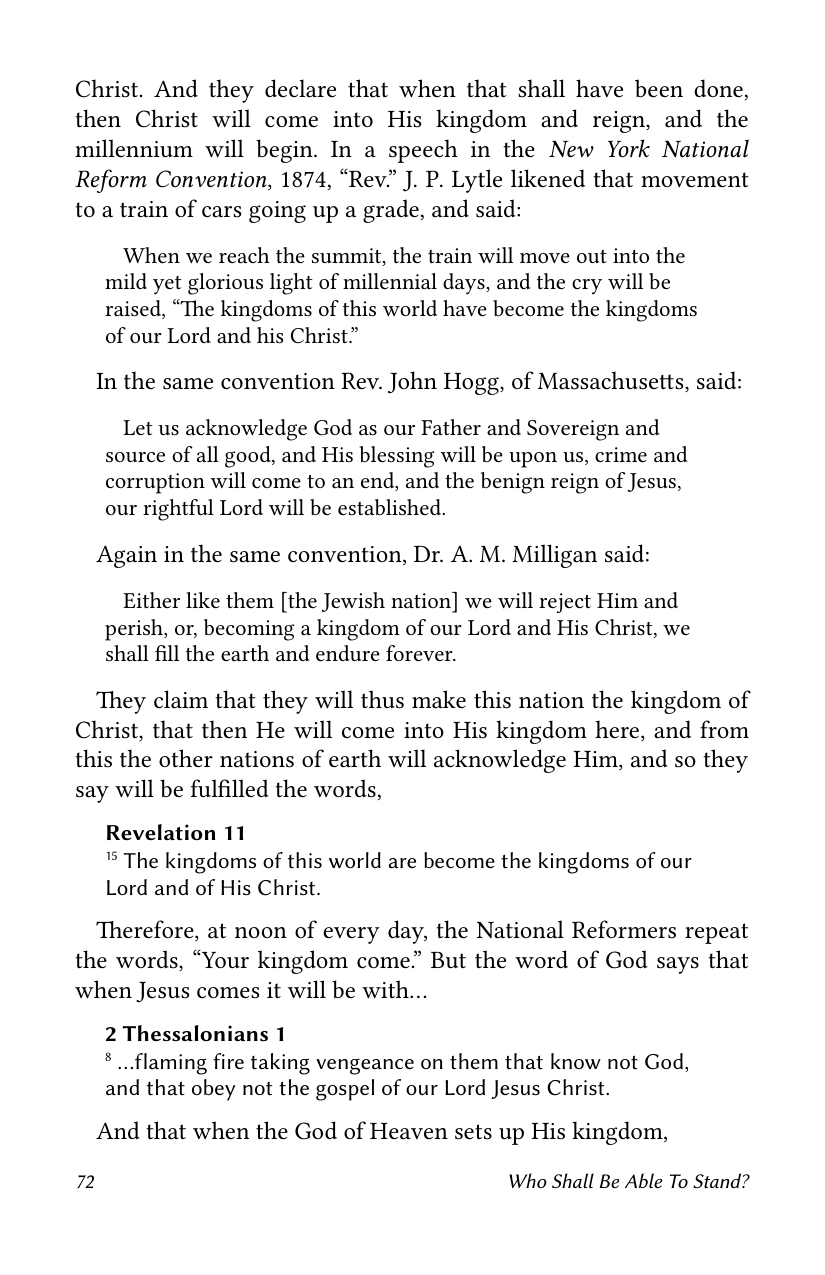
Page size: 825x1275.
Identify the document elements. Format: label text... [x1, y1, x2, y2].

text And that when the God of Heaven sets up His kingdom, [75, 1117, 750, 1145]
text 15 The kingdoms of this world are become the kingdoms of our Lord and of His Christ. [105, 848, 720, 901]
text Christ. And they declare that when that shall have been done, then Christ will come into His kingdom and reign, and the millennium will begin. In a speech in the New York National Reform Convention, 1874, “Rev.” J. P. Lytle likened that movement to a train of cars going up a grade, and said: [75, 75, 750, 223]
text When we reach the summit, the train will move out into the mild yet glorious light of millennial days, and the cry will be raised, “The kingdoms of this world have become the kingdoms of our Lord and his Christ.” [105, 242, 720, 349]
text Revelation 11 [105, 820, 750, 846]
text 2 Thessalonians 1 [105, 1021, 750, 1047]
text 8 ...flaming fire taking vengeance on them that know not God, and that obey not the gospel of our Lord Jesus Christ. [105, 1048, 720, 1101]
text They claim that they will thus make this nation the kingdom of Christ, that then He will come into His kingdom here, and from this the other nations of earth will acknowledge Him, and so they say will be fulfilled the words, [75, 686, 750, 804]
text Again in the same convention, Dr. A. M. Milligan said: [75, 540, 750, 568]
text Either like them [the Jewish nation] we will reject Him and perish, or, becoming a kingdom of our Lord and His Christ, we shall fill the earth and endure forever. [105, 588, 720, 667]
text Therefore, at noon of every day, the National Reformers repeat the words, “Your kingdom come.” But the word of God says that when Jesus comes it will be with… [75, 916, 750, 1004]
text Let us acknowledge God as our Father and Sovereign and source of all good, and His blessing will be upon us, crime and corruption will come to an end, and the benign reign of Jesus, our rightful Lord will be established. [105, 415, 720, 521]
text In the same convention Rev. John Hogg, of Massachusetts, said: [75, 367, 750, 396]
